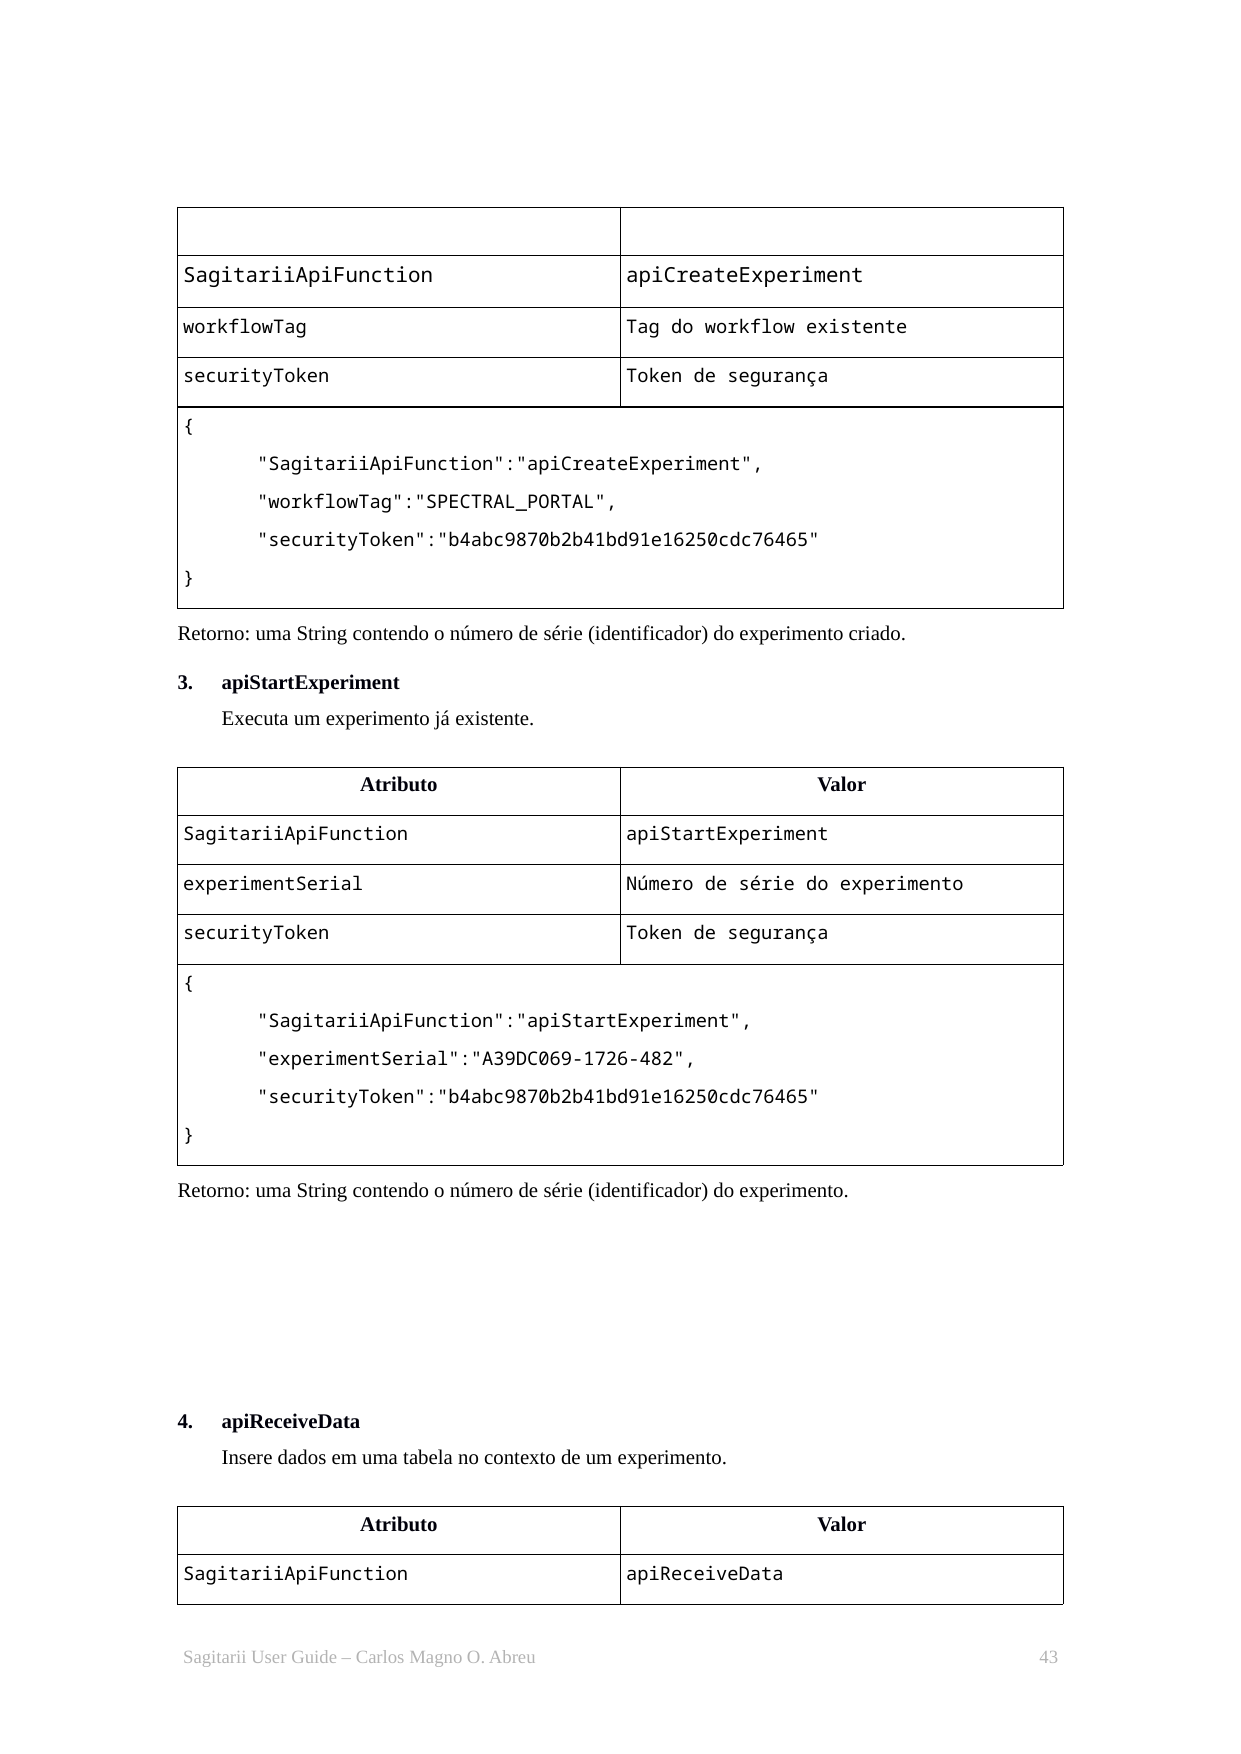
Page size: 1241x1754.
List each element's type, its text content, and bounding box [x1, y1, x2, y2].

table_cell Token de segurança [621, 358, 1063, 406]
title apiStartExperiment [177, 669, 1063, 694]
table_cell SagitariiApiFunction [178, 1555, 620, 1603]
table_cell experimentSerial [178, 865, 620, 914]
table_cell Token de segurança [621, 915, 1063, 963]
table_header Valor [621, 1507, 1063, 1554]
table_cell SagitariiApiFunction [178, 816, 620, 864]
text Retorno: uma String contendo o número de série (identificador) do experimento criado. [177, 621, 1063, 645]
table_header [178, 208, 620, 255]
table_cell apiReceiveData [621, 1555, 1063, 1603]
table_header Valor [621, 768, 1063, 815]
list Insere dados em uma tabela no contexto de um experimento. [177, 1445, 1063, 1469]
title apiReceiveData [177, 1409, 1063, 1433]
text Retorno: uma String contendo o número de série (identificador) do experimento. [177, 1178, 1063, 1202]
table_cell workflowTag [178, 308, 620, 357]
table_cell apiStartExperiment [621, 816, 1063, 864]
table_cell SagitariiApiFunction [178, 256, 620, 307]
table_header [621, 208, 1063, 255]
table_cell securityToken [178, 915, 620, 963]
table_header { "SagitariiApiFunction":"apiCreateExperiment", "workflowTag":"SPECTRAL_PORTAL", "securityToken":"b4abc9870b2b41bd91e16250cdc76465" } [178, 408, 1063, 608]
table_cell Número de série do experimento [621, 865, 1063, 914]
table_header { "SagitariiApiFunction":"apiStartExperiment", "experimentSerial":"A39DC069-1726-482", "securityToken":"b4abc9870b2b41bd91e16250cdc76465" } [178, 965, 1063, 1165]
table_cell securityToken [178, 358, 620, 406]
table_header Atributo [178, 768, 620, 815]
table_cell apiCreateExperiment [621, 256, 1063, 307]
table_cell Tag do workflow existente [621, 308, 1063, 357]
table_header Atributo [178, 1507, 620, 1554]
list Executa um experimento já existente. [177, 706, 1063, 730]
